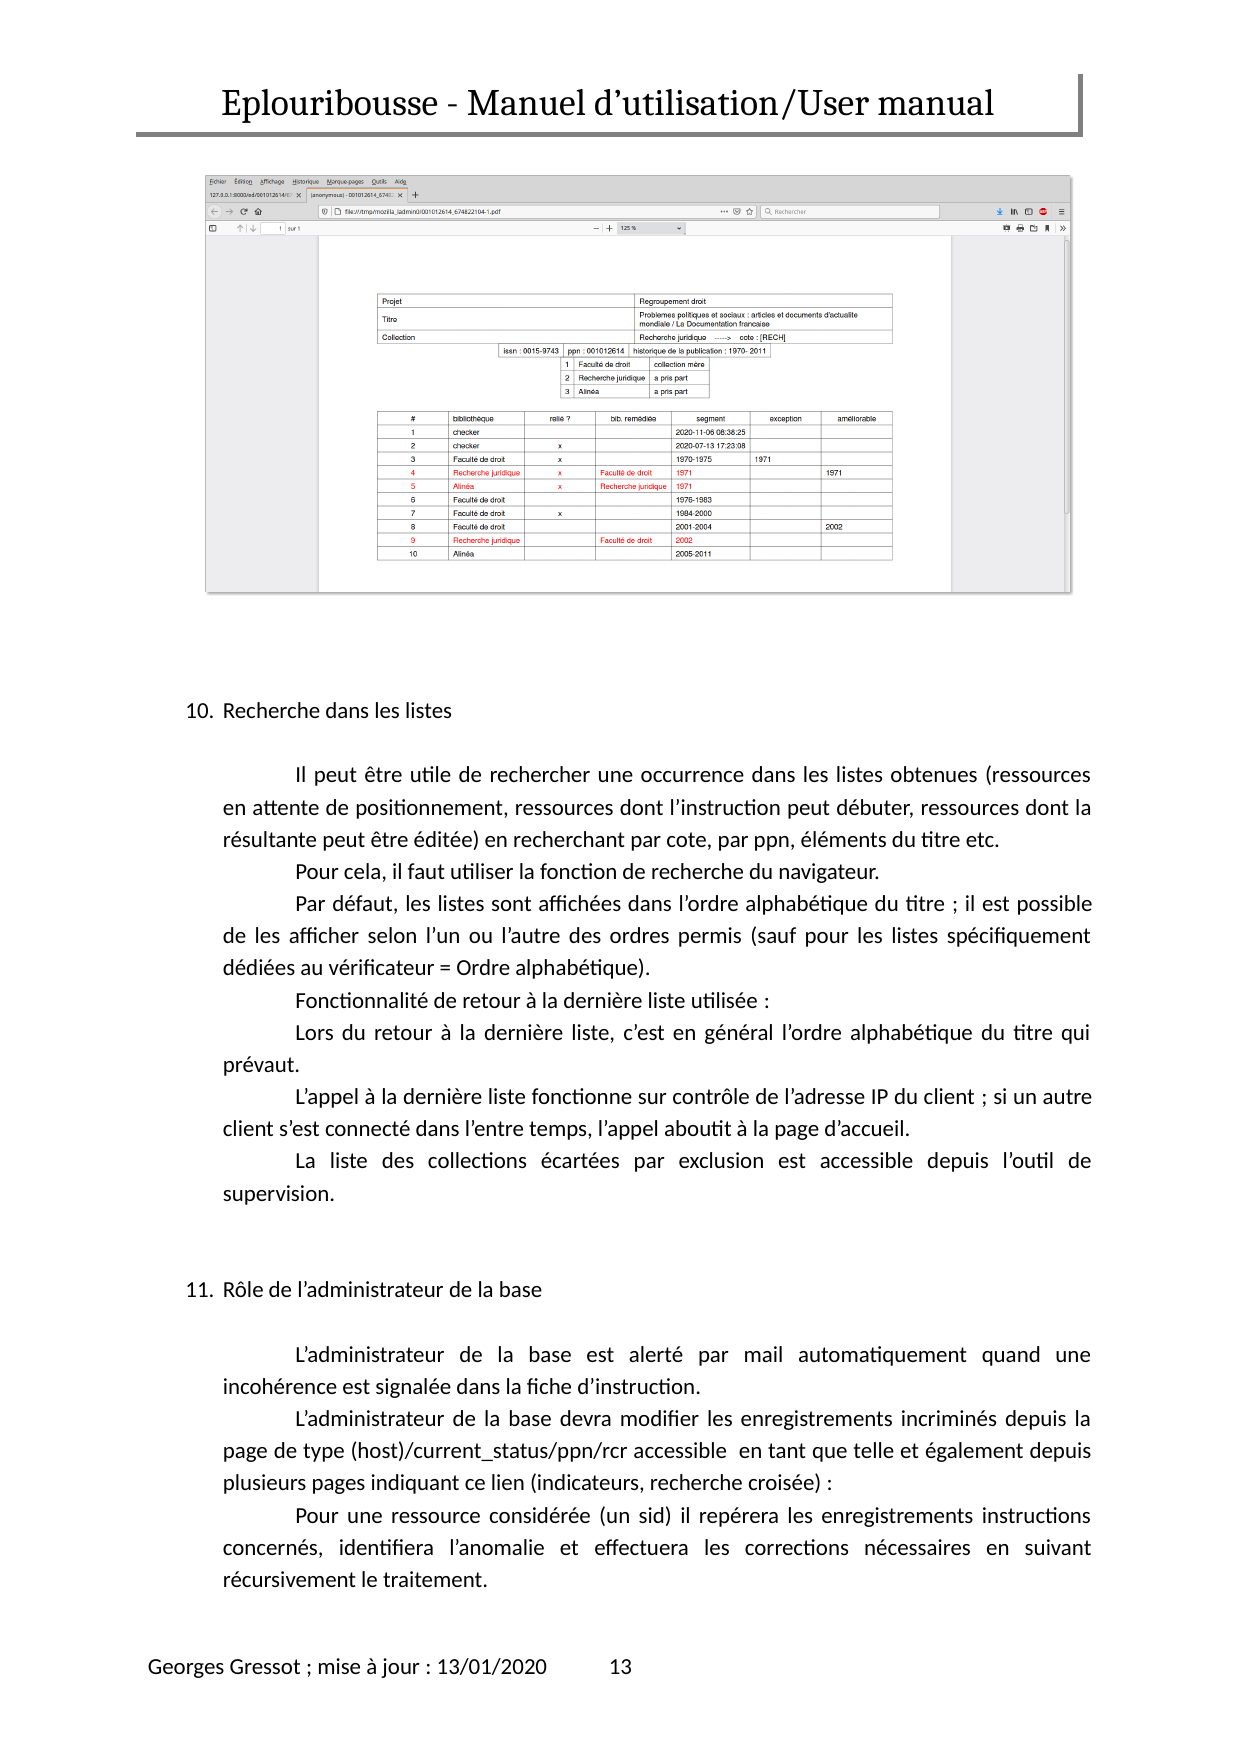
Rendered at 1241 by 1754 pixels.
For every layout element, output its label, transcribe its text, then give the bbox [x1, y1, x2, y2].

list Recherche dans les listes [185, 696, 1093, 724]
list Fonctionnalité de retour à la dernière liste utilisée : [223, 986, 1093, 1014]
list Rôle de l’administrateur de la base [185, 1275, 1093, 1303]
list Il peut être utile de rechercher une occurrence dans les listes obtenues (ressources en attente de positionnement, ressources dont l’instruction peut débuter, ressources dont la résultante peut être éditée) en recherchant par cote, par ppn, éléments du titre etc. [223, 760, 1093, 853]
list Pour cela, il faut utiliser la fonction de recherche du navigateur. [223, 857, 1093, 885]
list La liste des collections écartées par exclusion est accessible depuis l’outil de supervision. [223, 1147, 1093, 1207]
list L’administrateur de la base est alerté par mail automatiquement quand une incohérence est signalée dans la fiche d’instruction. [223, 1340, 1093, 1400]
list L’appel à la dernière liste fonctionne sur contrôle de l’adresse IP du client ; si un autre client s’est connecté dans l’entre temps, l’appel aboutit à la page d’accueil. [223, 1082, 1093, 1142]
list Par défaut, les listes sont affichées dans l’ordre alphabétique du titre ; il est possible de les afficher selon l’un ou l’autre des ordres permis (sauf pour les listes spécifiquement dédiées au vérificateur = Ordre alphabétique). [223, 889, 1093, 982]
picture [203, 173, 1074, 596]
list Pour une ressource considérée (un sid) il repérera les enregistrements instructions concernés, identifiera l’anomalie et effectuera les corrections nécessaires en suivant récursivement le traitement. [223, 1501, 1093, 1593]
list L’administrateur de la base devra modifier les enregistrements incriminés depuis la page de type (host)/current_status/ppn/rcr accessible en tant que telle et également depuis plusieurs pages indiquant ce lien (indicateurs, recherche croisée) : [223, 1404, 1093, 1497]
list Lors du retour à la dernière liste, c’est en général l’ordre alphabétique du titre qui prévaut. [223, 1018, 1093, 1078]
